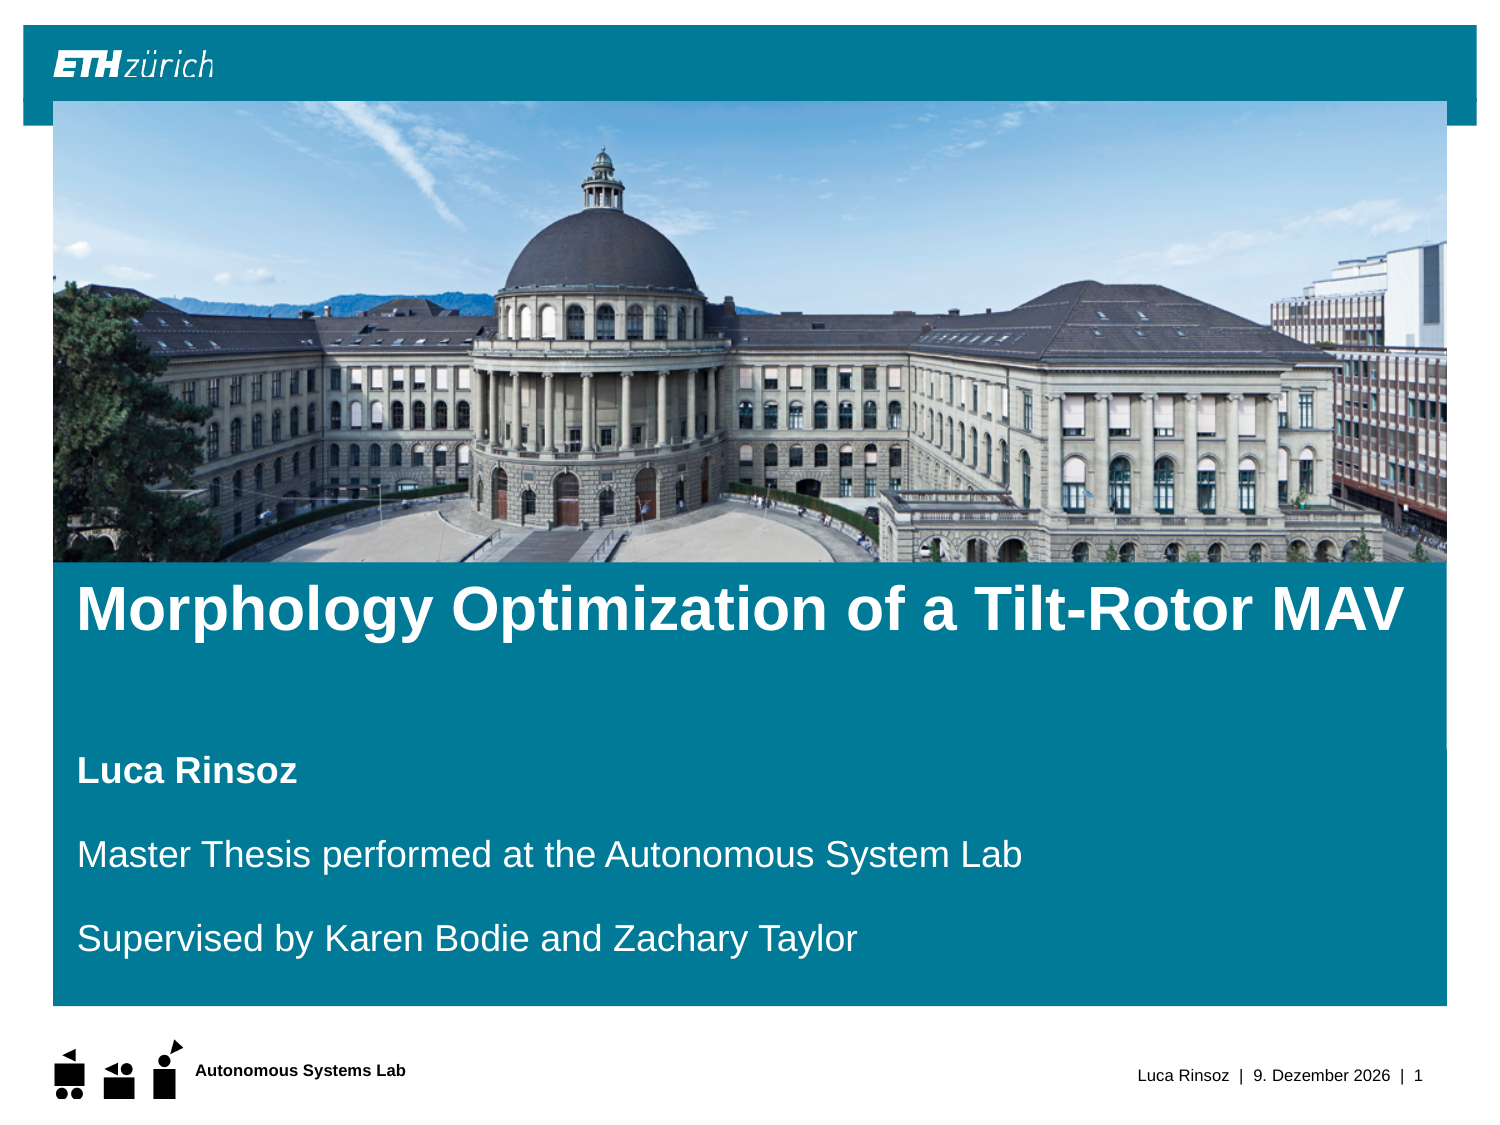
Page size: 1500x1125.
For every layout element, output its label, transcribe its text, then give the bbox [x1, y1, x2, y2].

subtitle Luca Rinsoz Master Thesis performed at the Autonomous System Lab Supervised by Karen Bodie and Zachary Taylor [53, 749, 1447, 1007]
picture [53, 102, 1447, 562]
title Morphology Optimization of a Tilt-Rotor MAV [53, 562, 1447, 749]
